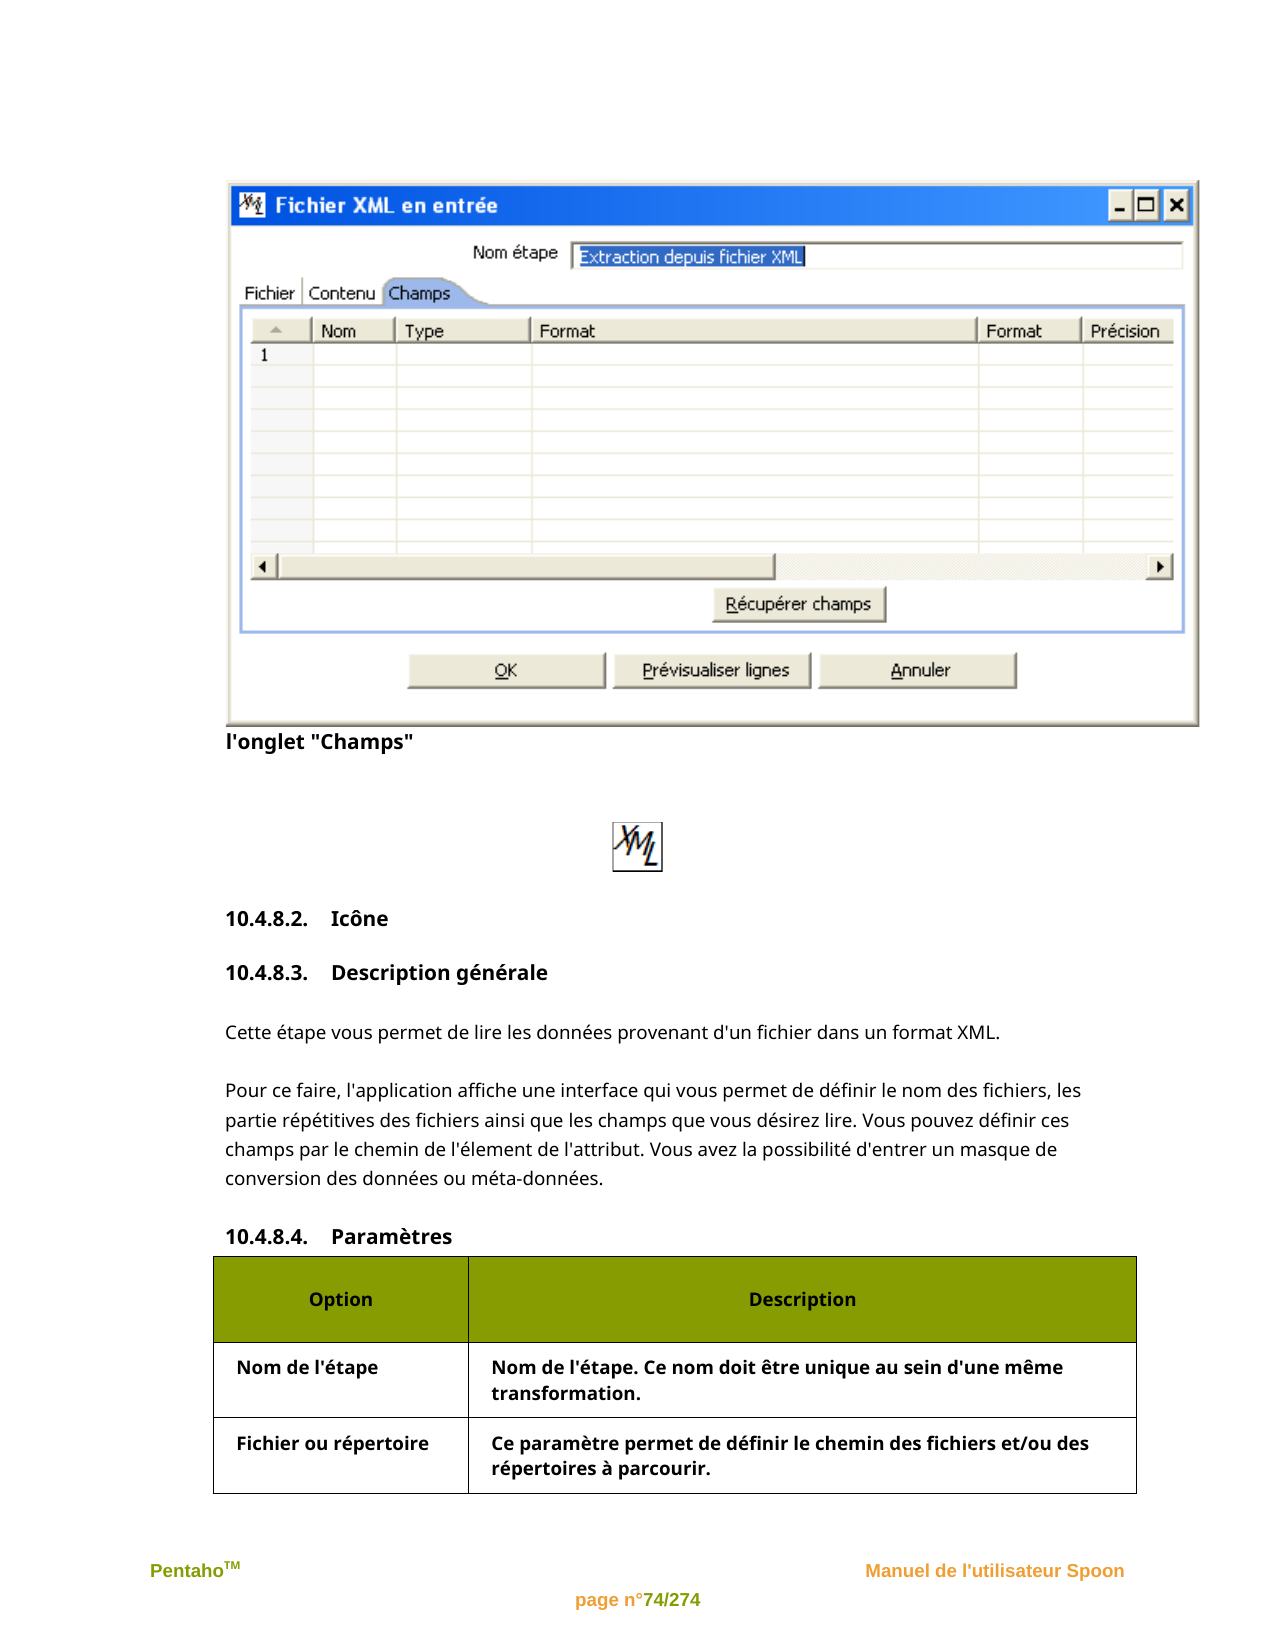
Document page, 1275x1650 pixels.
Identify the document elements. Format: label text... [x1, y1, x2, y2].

table_cell Nom de l'étape. Ce nom doit être unique au sein d'une même transformation. [469, 1343, 1136, 1417]
subtitle Description générale [225, 957, 1125, 986]
picture [225, 180, 1200, 727]
table_header Option [214, 1257, 468, 1342]
table_cell Fichier ou répertoire [214, 1418, 468, 1493]
text Cette étape vous permet de lire les données provenant d'un fichier dans un format XML. [225, 1016, 1125, 1045]
subtitle Icône [151, 727, 1125, 932]
subtitle Paramètres [225, 1221, 1125, 1250]
table_cell Nom de l'étape [214, 1343, 468, 1417]
picture [612, 822, 663, 872]
text l'onglet "Champs" [226, 727, 1124, 755]
table_cell Ce paramètre permet de définir le chemin des fichiers et/ou des répertoires à parcourir. [469, 1418, 1136, 1493]
table_header Description [469, 1257, 1136, 1342]
text Pour ce faire, l'application affiche une interface qui vous permet de définir le nom des fichiers, les partie répétitives des fichiers ainsi que les champs que vous désirez lire. Vous pouvez définir ces champs par le chemin de l'élement de l'attribut. Vous avez la possibilité d'entrer un masque de conversion des données ou méta-données. [225, 1074, 1125, 1191]
